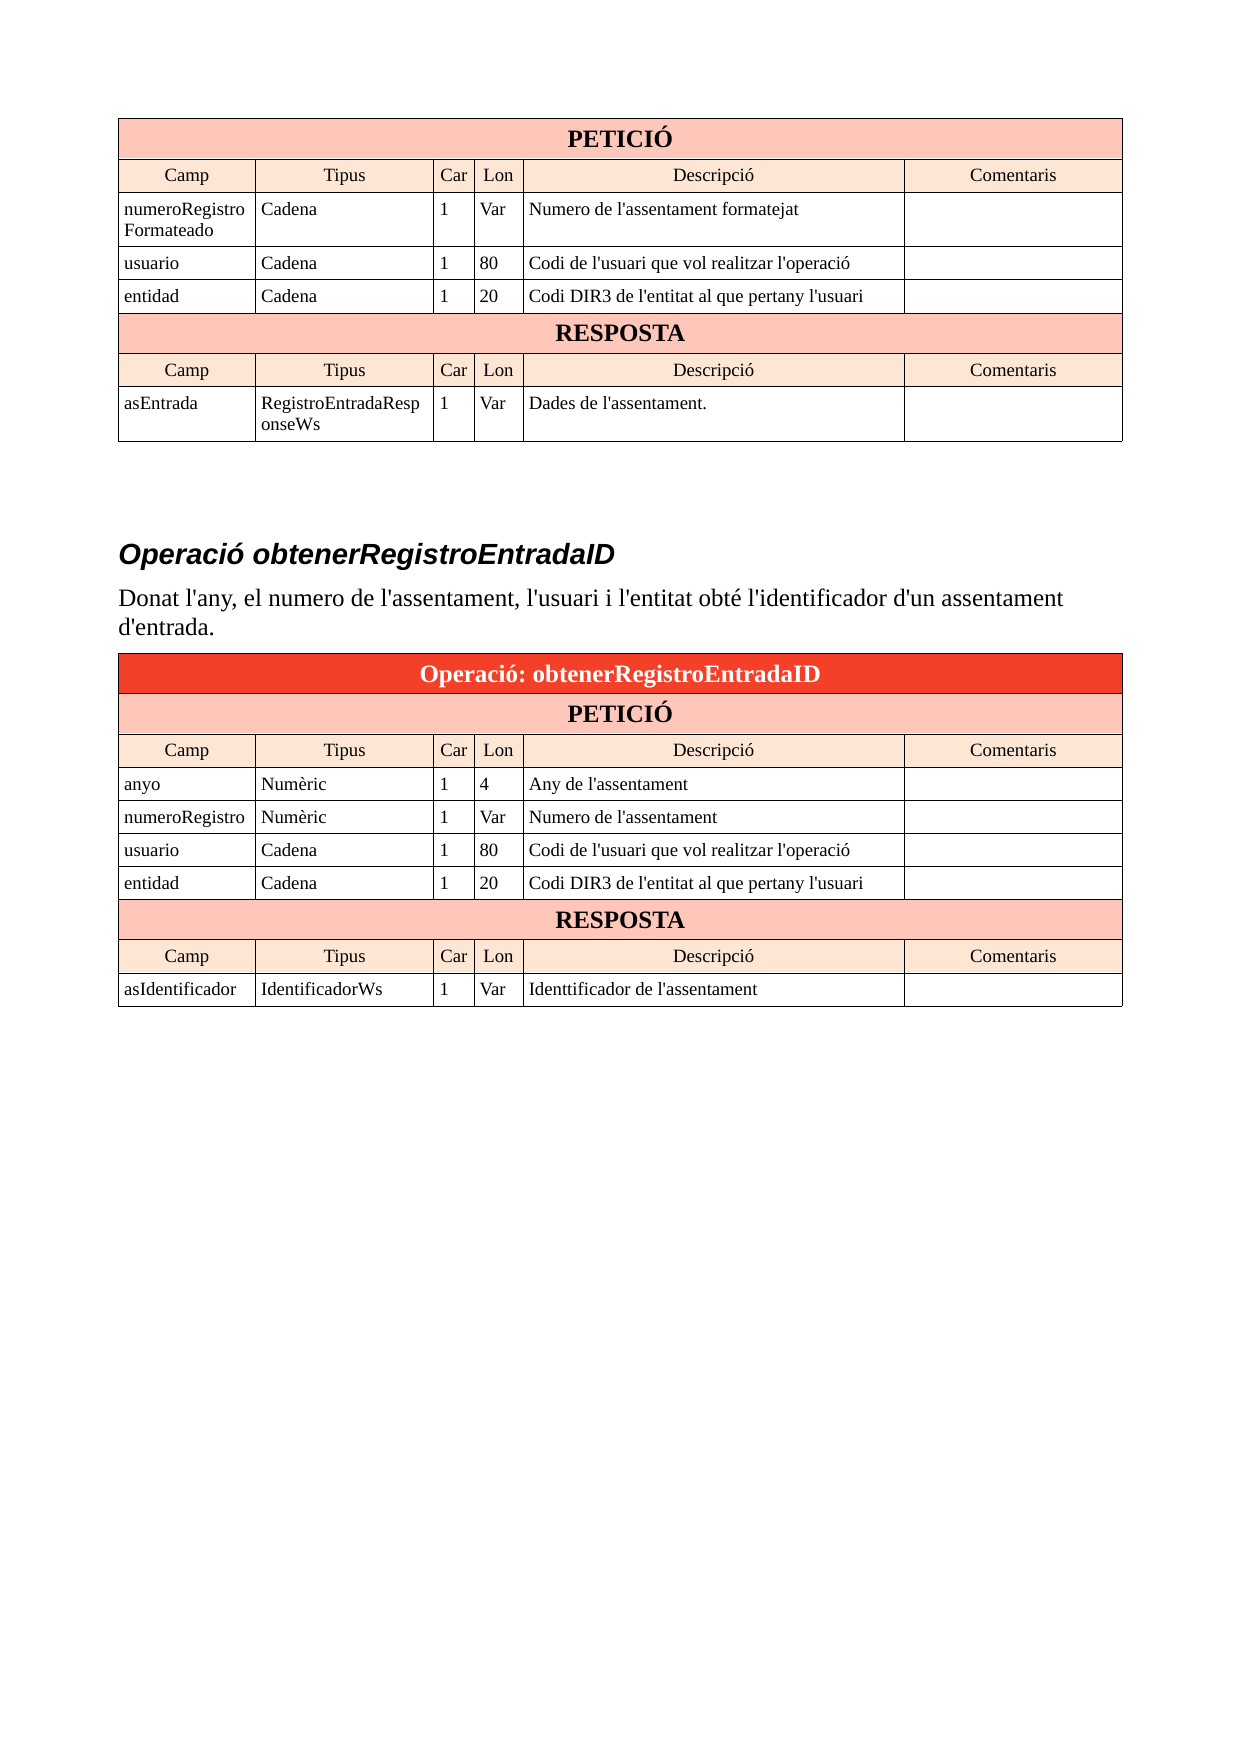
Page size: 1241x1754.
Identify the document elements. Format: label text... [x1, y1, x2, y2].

table_cell Lon [475, 354, 523, 386]
table_cell Codi de l'usuari que vol realitzar l'operació [524, 834, 904, 866]
table_cell Dades de l'assentament. [524, 387, 904, 441]
table_cell Camp [119, 160, 255, 192]
table_cell RegistroEntradaResponseWs [256, 387, 433, 441]
table_cell 20 [475, 867, 523, 899]
table_cell IdentificadorWs [256, 974, 433, 1006]
table_cell [905, 193, 1122, 246]
table_cell 1 [434, 801, 474, 833]
table_cell 1 [434, 974, 474, 1006]
table_cell Cadena [256, 834, 433, 866]
text Donat l'any, el numero de l'assentament, l'usuari i l'entitat obté l'identificador d'un assentament d'entrada. [118, 583, 1122, 640]
table_cell entidad [119, 280, 255, 312]
table_cell Camp [119, 354, 255, 386]
table_cell Comentaris [905, 354, 1122, 386]
table_cell 80 [475, 834, 523, 866]
table_cell Any de l'assentament [524, 768, 904, 800]
table_cell Var [475, 193, 523, 246]
table_cell [905, 768, 1122, 800]
table_cell Codi DIR3 de l'entitat al que pertany l'usuari [524, 280, 904, 312]
table_cell Camp [119, 940, 255, 972]
table_cell 4 [475, 768, 523, 800]
table_cell Numero de l'assentament formatejat [524, 193, 904, 246]
table_cell 80 [475, 247, 523, 279]
table_cell Tipus [256, 354, 433, 386]
table_cell 1 [434, 193, 474, 246]
table_cell Tipus [256, 160, 433, 192]
table_cell Car [434, 940, 474, 972]
table_cell Car [434, 354, 474, 386]
table_cell Var [475, 387, 523, 441]
table_cell usuario [119, 247, 255, 279]
table_cell 1 [434, 387, 474, 441]
table_cell [905, 247, 1122, 279]
table_cell Cadena [256, 193, 433, 246]
table_cell entidad [119, 867, 255, 899]
table_cell [905, 867, 1122, 899]
table_cell 1 [434, 867, 474, 899]
table_cell 1 [434, 768, 474, 800]
table_cell PETICIÓ [119, 119, 1122, 158]
table_cell Comentaris [905, 160, 1122, 192]
table_cell Codi DIR3 de l'entitat al que pertany l'usuari [524, 867, 904, 899]
table_cell Car [434, 735, 474, 767]
table_cell Lon [475, 940, 523, 972]
table_cell Descripció [524, 735, 904, 767]
table_cell [905, 834, 1122, 866]
table_cell Var [475, 801, 523, 833]
table_cell Cadena [256, 247, 433, 279]
subtitle Operació obtenerRegistroEntradaID [118, 537, 1122, 570]
table_cell Descripció [524, 354, 904, 386]
table_cell Tipus [256, 735, 433, 767]
table_cell Numèric [256, 768, 433, 800]
table_cell usuario [119, 834, 255, 866]
table_cell 20 [475, 280, 523, 312]
table_cell Comentaris [905, 940, 1122, 972]
table_cell Identtificador de l'assentament [524, 974, 904, 1006]
table_cell anyo [119, 768, 255, 800]
table_cell Cadena [256, 280, 433, 312]
table_cell [905, 801, 1122, 833]
table_cell [905, 387, 1122, 441]
table_cell Camp [119, 735, 255, 767]
table_cell Numero de l'assentament [524, 801, 904, 833]
table_cell Lon [475, 735, 523, 767]
table_cell 1 [434, 247, 474, 279]
table_cell Lon [475, 160, 523, 192]
table_cell numeroRegistroFormateado [119, 193, 255, 246]
table_cell RESPOSTA [119, 900, 1122, 939]
table_header Operació: obtenerRegistroEntradaID [119, 654, 1122, 693]
table_cell [905, 280, 1122, 312]
table_cell [905, 974, 1122, 1006]
table_cell Cadena [256, 867, 433, 899]
table_cell Descripció [524, 160, 904, 192]
table_cell Var [475, 974, 523, 1006]
table_cell Comentaris [905, 735, 1122, 767]
table_cell asIdentificador [119, 974, 255, 1006]
table_cell Codi de l'usuari que vol realitzar l'operació [524, 247, 904, 279]
table_cell numeroRegistro [119, 801, 255, 833]
table_cell 1 [434, 280, 474, 312]
table_cell Tipus [256, 940, 433, 972]
table_cell 1 [434, 834, 474, 866]
table_cell asEntrada [119, 387, 255, 441]
table_cell Descripció [524, 940, 904, 972]
table_cell Numèric [256, 801, 433, 833]
table_cell RESPOSTA [119, 314, 1122, 353]
table_cell PETICIÓ [119, 694, 1122, 733]
table_cell Car [434, 160, 474, 192]
